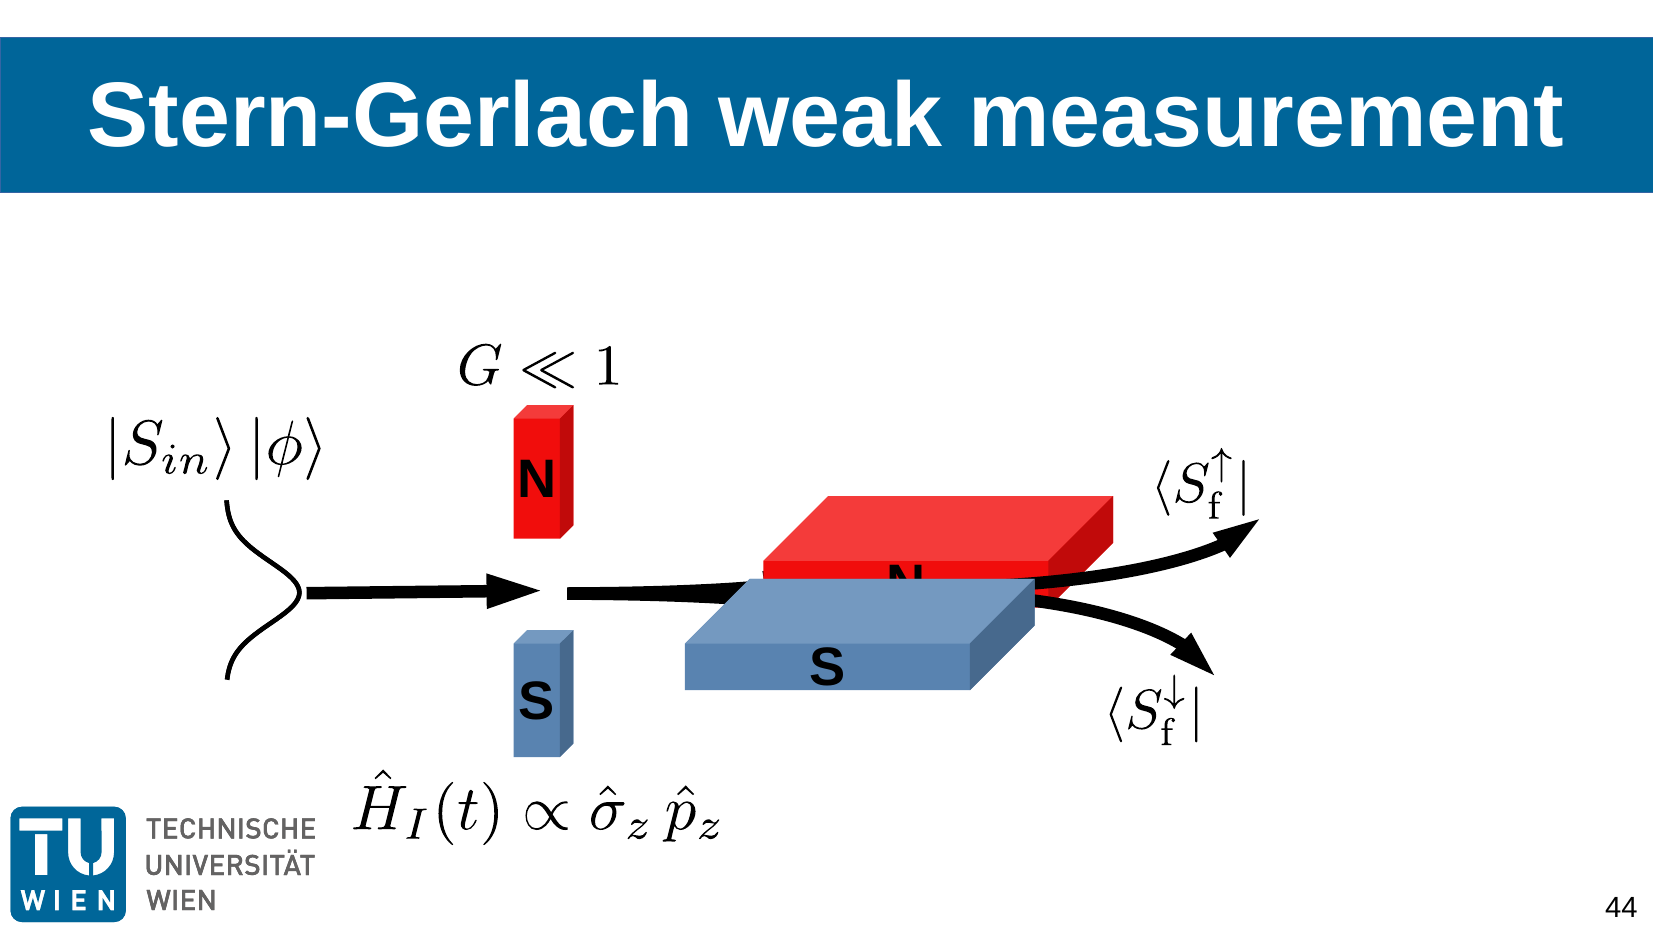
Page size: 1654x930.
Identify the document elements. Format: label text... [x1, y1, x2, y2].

picture [1138, 443, 1261, 535]
text_box N [513, 419, 559, 539]
text_box N [763, 561, 1048, 608]
picture [76, 412, 346, 692]
picture [1093, 668, 1214, 759]
picture [342, 759, 733, 865]
text_box S [684, 644, 969, 691]
picture [458, 338, 624, 399]
text_box S [513, 644, 559, 758]
title Stern-Gerlach weak measurement [0, 37, 1653, 193]
